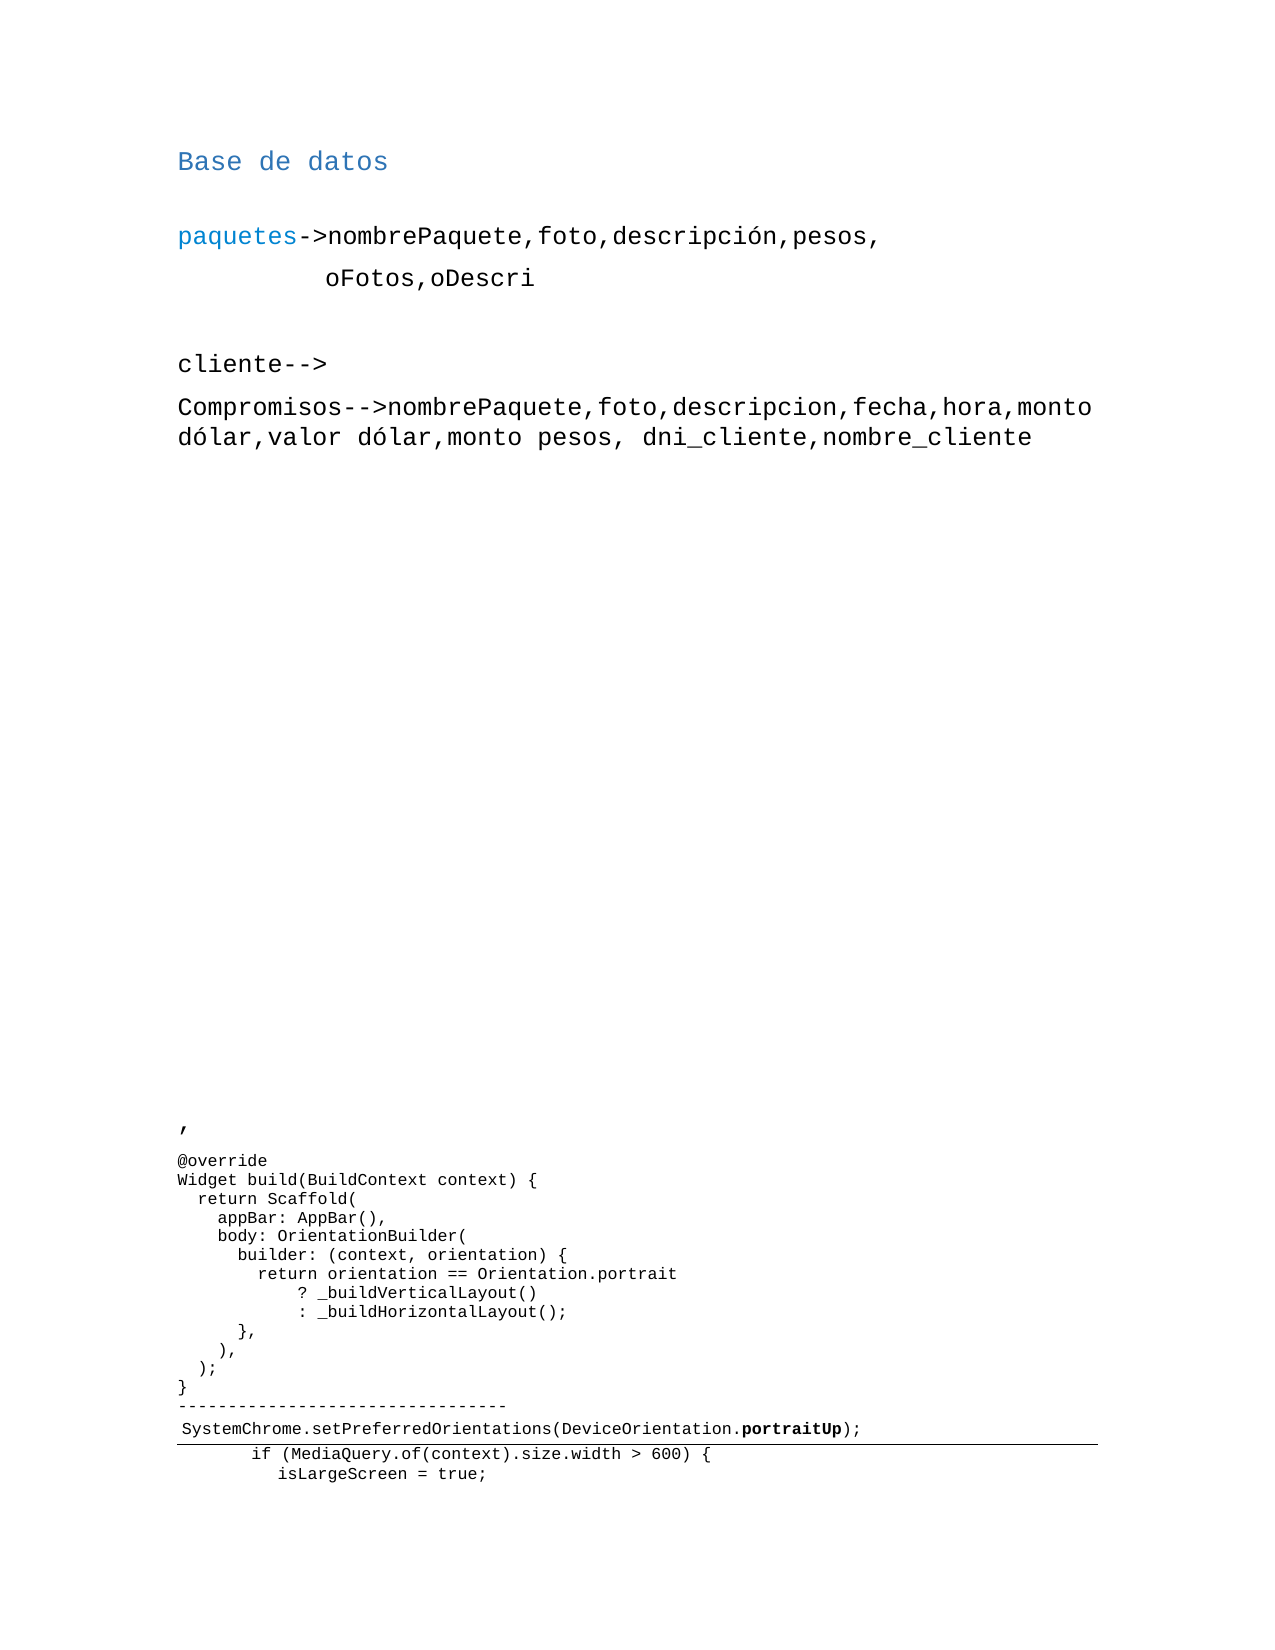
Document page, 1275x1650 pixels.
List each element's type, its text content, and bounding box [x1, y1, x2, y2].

text @override [177, 1153, 1098, 1171]
text body: OrientationBuilder( [177, 1228, 1098, 1247]
text : _buildHorizontalLayout(); [177, 1303, 1098, 1322]
text ), [177, 1341, 1098, 1360]
text }, [177, 1322, 1098, 1341]
text SystemChrome.setPreferredOrientations(DeviceOrientation.portraitUp); [177, 1417, 1098, 1444]
subtitle Base de datos [177, 148, 1098, 178]
text return orientation == Orientation.portrait [177, 1266, 1098, 1284]
text Compromisos-->nombrePaquete,foto,descripcion,fecha,hora,monto dólar,valor dólar,monto pesos, dni_cliente,nombre_cliente [177, 394, 1098, 453]
text appBar: AppBar(), [177, 1209, 1098, 1228]
text , [177, 1110, 1098, 1138]
text return Scaffold( [177, 1190, 1098, 1209]
text ); [177, 1360, 1098, 1379]
text --------------------------------- [177, 1398, 1098, 1417]
text Widget build(BuildContext context) { [177, 1171, 1098, 1190]
text paquetes->nombrePaquete,foto,descripción,pesos, [177, 223, 1098, 252]
text if (MediaQuery.of(context).size.width > 600) { [177, 1446, 1098, 1464]
text builder: (context, orientation) { [177, 1247, 1098, 1266]
text } [177, 1379, 1098, 1398]
text cliente--> [177, 352, 1098, 380]
text ? _buildVerticalLayout() [177, 1284, 1098, 1303]
text isLargeScreen = true; [177, 1466, 1098, 1484]
text oFotos,oDescri [177, 266, 1098, 294]
